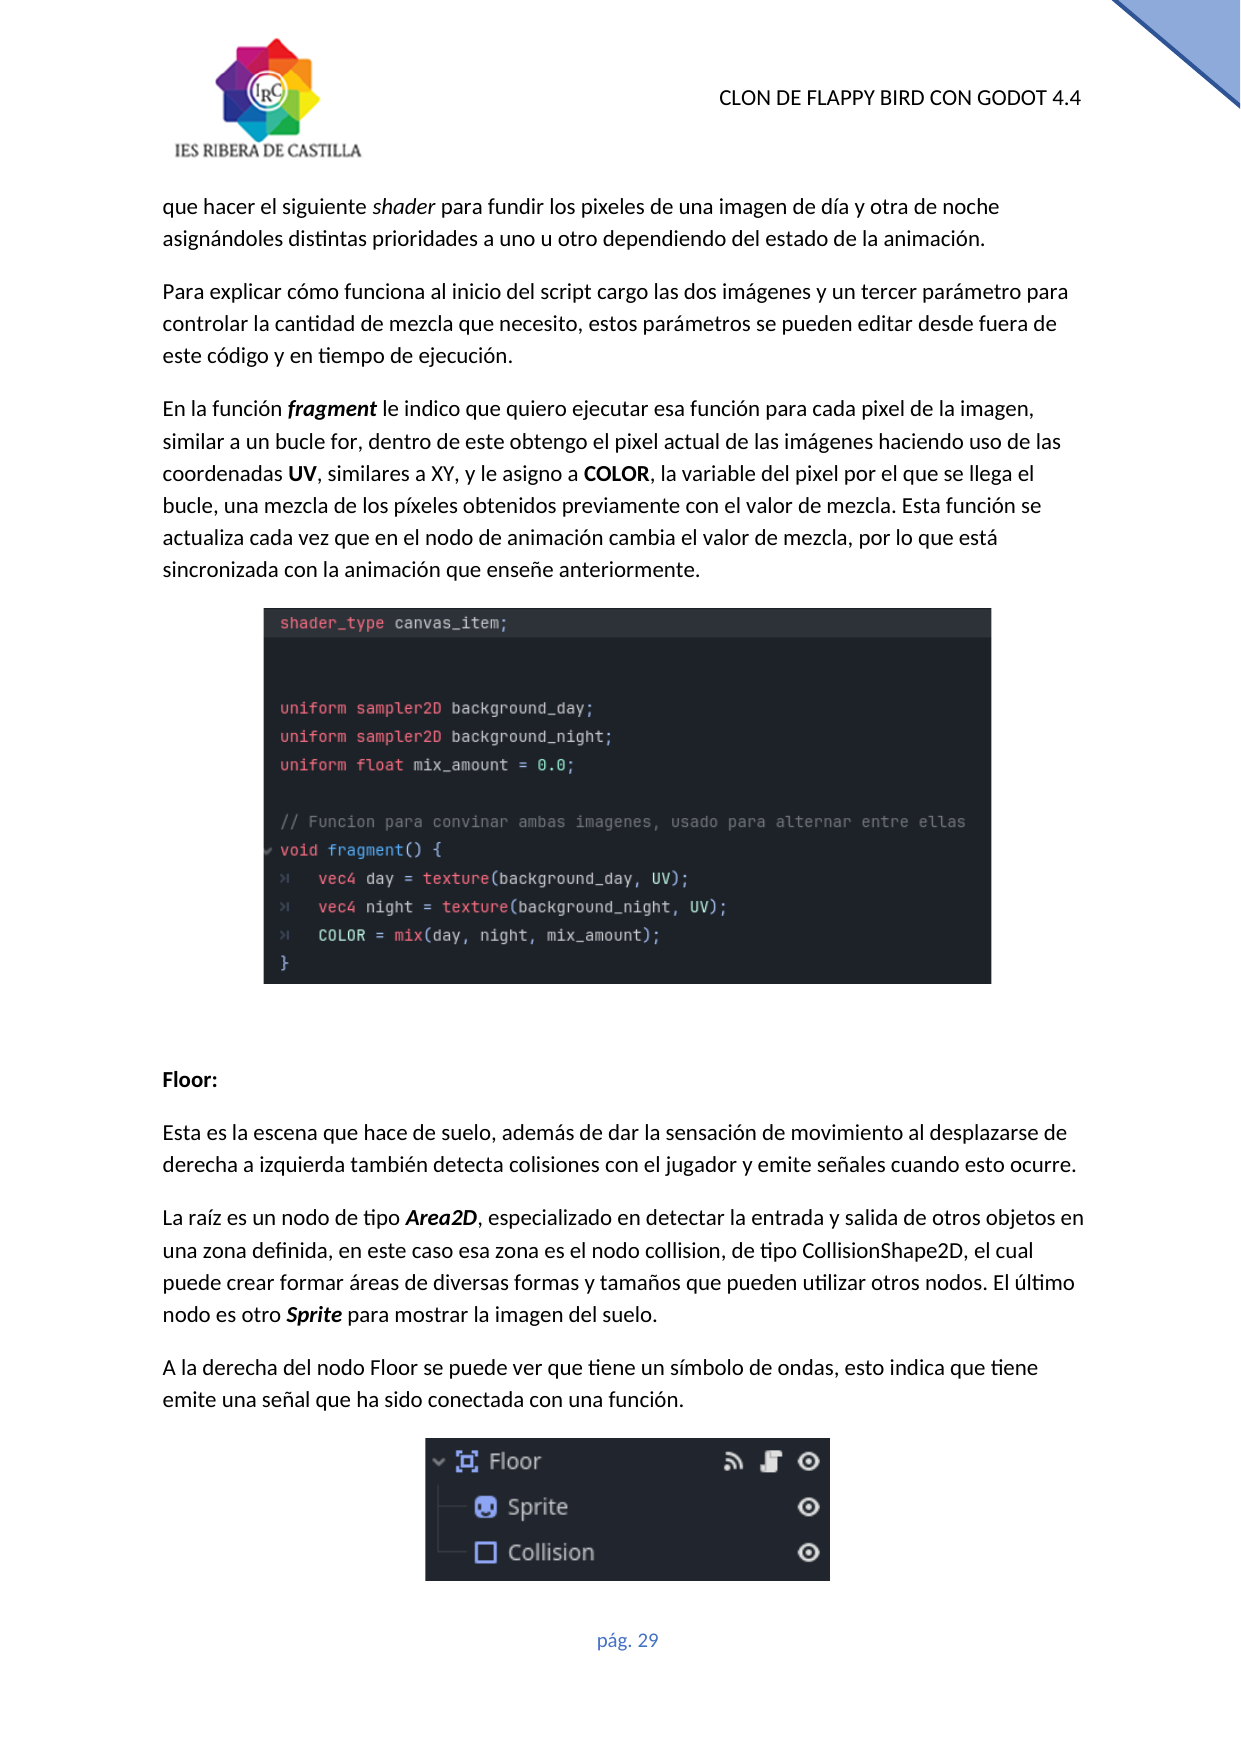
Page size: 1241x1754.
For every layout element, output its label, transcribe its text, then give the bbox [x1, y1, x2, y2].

text Para explicar cómo funciona al inicio del script cargo las dos imágenes y un tercer parámetro para controlar la cantidad de mezcla que necesito, estos parámetros se pueden editar desde fuera de este código y en tiempo de ejecución. [162, 277, 1093, 369]
picture [425, 1438, 830, 1581]
text La raíz es un nodo de tipo Area2D, especializado en detectar la entrada y salida de otros objetos en una zona definida, en este caso esa zona es el nodo collision, de tipo CollisionShape2D, el cual puede crear formar áreas de diversas formas y tamaños que pueden utilizar otros nodos. El último nodo es otro Sprite para mostrar la imagen del suelo. [162, 1203, 1093, 1328]
text que hacer el siguiente shader para fundir los pixeles de una imagen de día y otra de noche asignándoles distintas prioridades a uno u otro dependiendo del estado de la animación. [162, 192, 1093, 252]
text Esta es la escena que hace de suelo, además de dar la sensación de movimiento al desplazarse de derecha a izquierda también detecta colisiones con el jugador y emite señales cuando esto ocurre. [162, 1118, 1093, 1178]
text En la función fragment le indico que quiero ejecutar esa función para cada pixel de la imagen, similar a un bucle for, dentro de este obtengo el pixel actual de las imágenes haciendo uso de las coordenadas UV, similares a XY, y le asigno a COLOR, la variable del pixel por el que se llega el bucle, una mezcla de los píxeles obtenidos previamente con el valor de mezcla. Esta función se actualiza cada vez que en el nodo de animación cambia el valor de mezcla, por lo que está sincronizada con la animación que enseñe anteriormente. [162, 394, 1093, 583]
text Floor: [162, 1065, 1093, 1093]
text A la derecha del nodo Floor se puede ver que tiene un símbolo de ondas, esto indica que tiene emite una señal que ha sido conectada con una función. [162, 1353, 1093, 1413]
picture [173, 29, 366, 164]
picture [263, 608, 992, 984]
